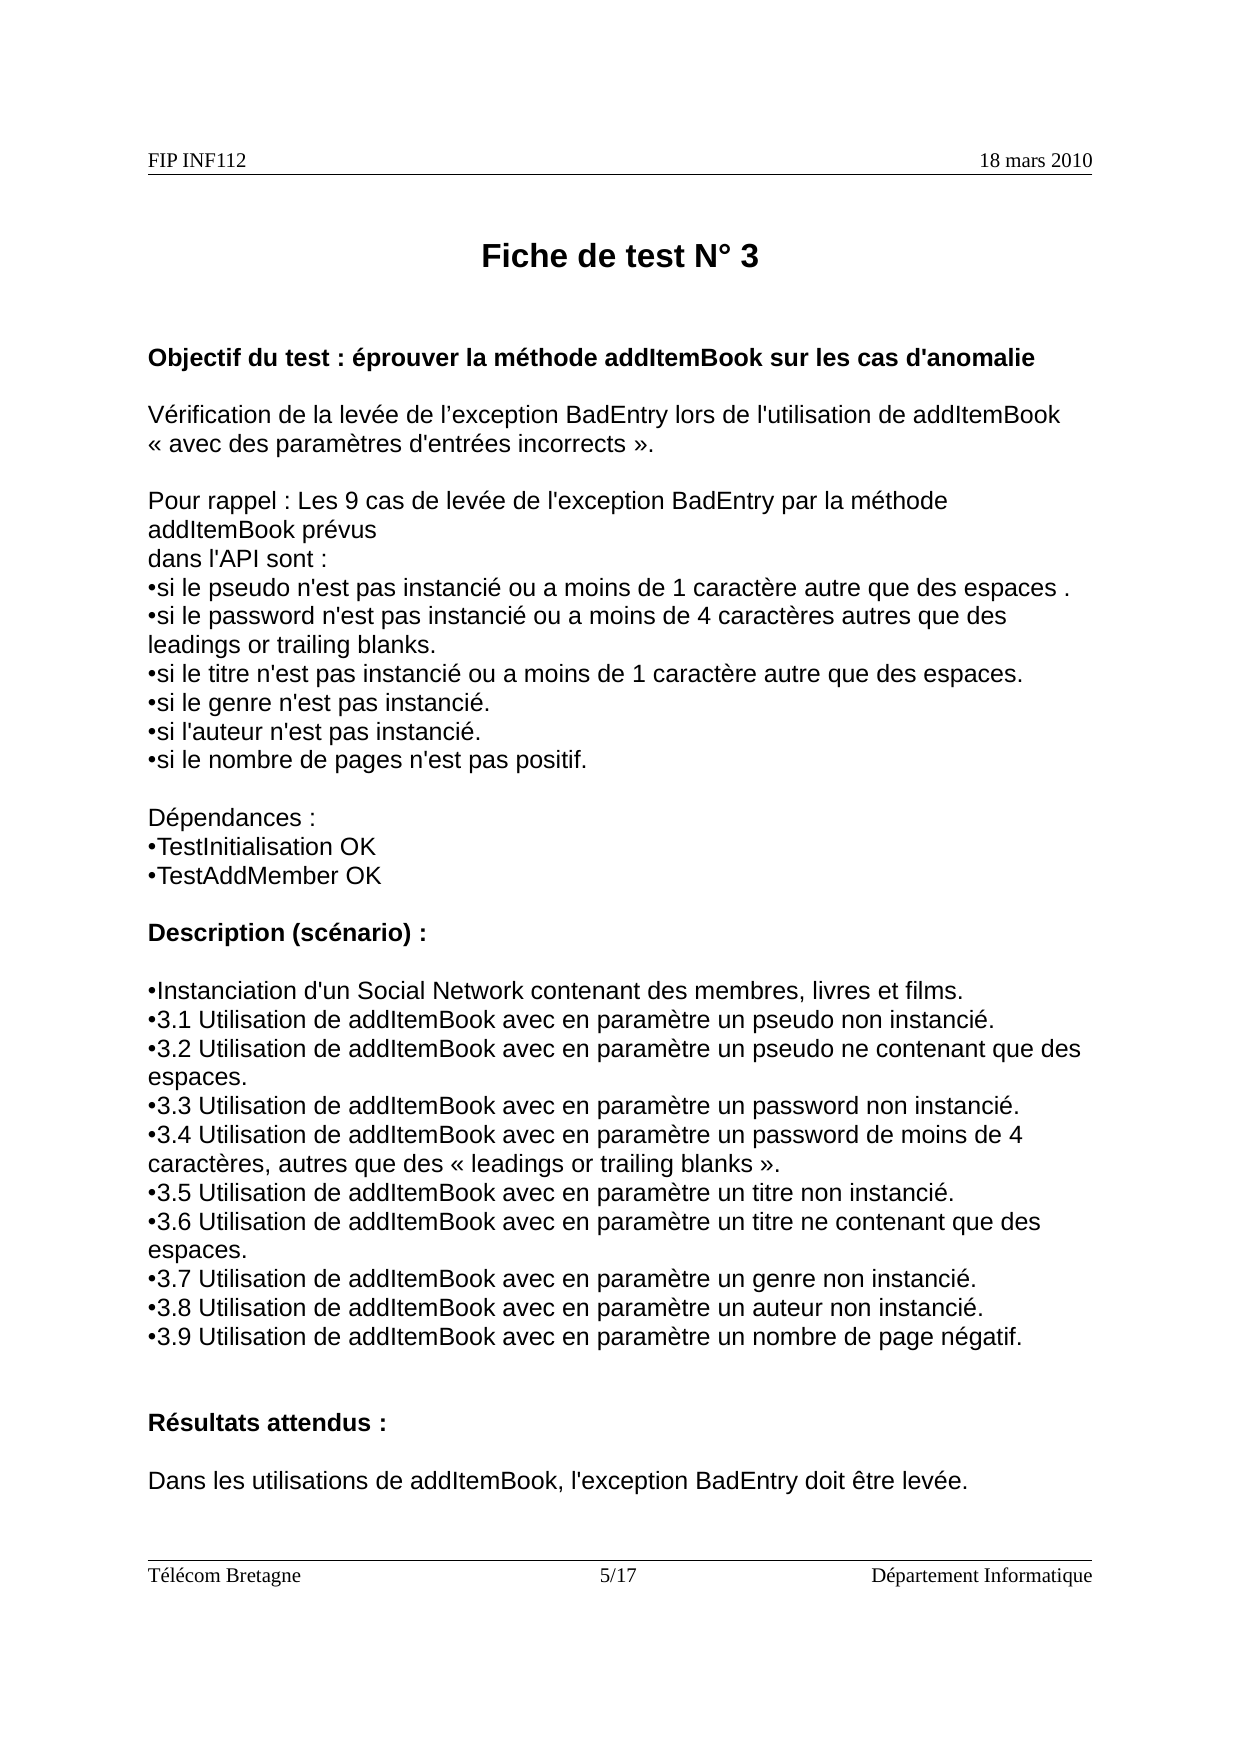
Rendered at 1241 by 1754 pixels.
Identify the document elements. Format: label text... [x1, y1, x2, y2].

list 3.2 Utilisation de addItemBook avec en paramètre un pseudo ne contenant que des espaces. [148, 1033, 1092, 1091]
list 3.5 Utilisation de addItemBook avec en paramètre un titre non instancié. [148, 1178, 1092, 1206]
text Description (scénario) : [148, 918, 1092, 947]
text dans l'API sont : [148, 544, 1092, 572]
list 3.6 Utilisation de addItemBook avec en paramètre un titre ne contenant que des espaces. [148, 1206, 1092, 1264]
text Vérification de la levée de l’exception BadEntry lors de l'utilisation de addItemBook « avec des paramètres d'entrées incorrects ». [148, 400, 1092, 457]
list 3.7 Utilisation de addItemBook avec en paramètre un genre non instancié. [148, 1264, 1092, 1293]
list si l'auteur n'est pas instancié. [148, 717, 1092, 746]
list 3.9 Utilisation de addItemBook avec en paramètre un nombre de page négatif. [148, 1322, 1092, 1351]
list si le titre n'est pas instancié ou a moins de 1 caractère autre que des espaces. [148, 659, 1092, 688]
list Instanciation d'un Social Network contenant des membres, livres et films. [148, 976, 1092, 1005]
text Dépendances : [148, 803, 1092, 832]
list 3.8 Utilisation de addItemBook avec en paramètre un auteur non instancié. [148, 1293, 1092, 1322]
list 3.1 Utilisation de addItemBook avec en paramètre un pseudo non instancié. [148, 1005, 1092, 1033]
list si le password n'est pas instancié ou a moins de 4 caractères autres que des leadings or trailing blanks. [148, 601, 1092, 659]
list 3.3 Utilisation de addItemBook avec en paramètre un password non instancié. [148, 1091, 1092, 1120]
list si le genre n'est pas instancié. [148, 688, 1092, 717]
title Fiche de test N° 3 [148, 236, 1092, 274]
text Pour rappel : Les 9 cas de levée de l'exception BadEntry par la méthode addItemBook prévus [148, 486, 1092, 544]
text Dans les utilisations de addItemBook, l'exception BadEntry doit être levée. [148, 1466, 1092, 1494]
list TestAddMember OK [148, 861, 1092, 889]
text Objectif du test : éprouver la méthode addItemBook sur les cas d'anomalie [148, 342, 1092, 371]
list TestInitialisation OK [148, 832, 1092, 861]
list si le nombre de pages n'est pas positif. [148, 746, 1092, 774]
list si le pseudo n'est pas instancié ou a moins de 1 caractère autre que des espaces . [148, 572, 1092, 601]
text Résultats attendus : [148, 1408, 1092, 1437]
list 3.4 Utilisation de addItemBook avec en paramètre un password de moins de 4 caractères, autres que des « leadings or trailing blanks ». [148, 1120, 1092, 1178]
